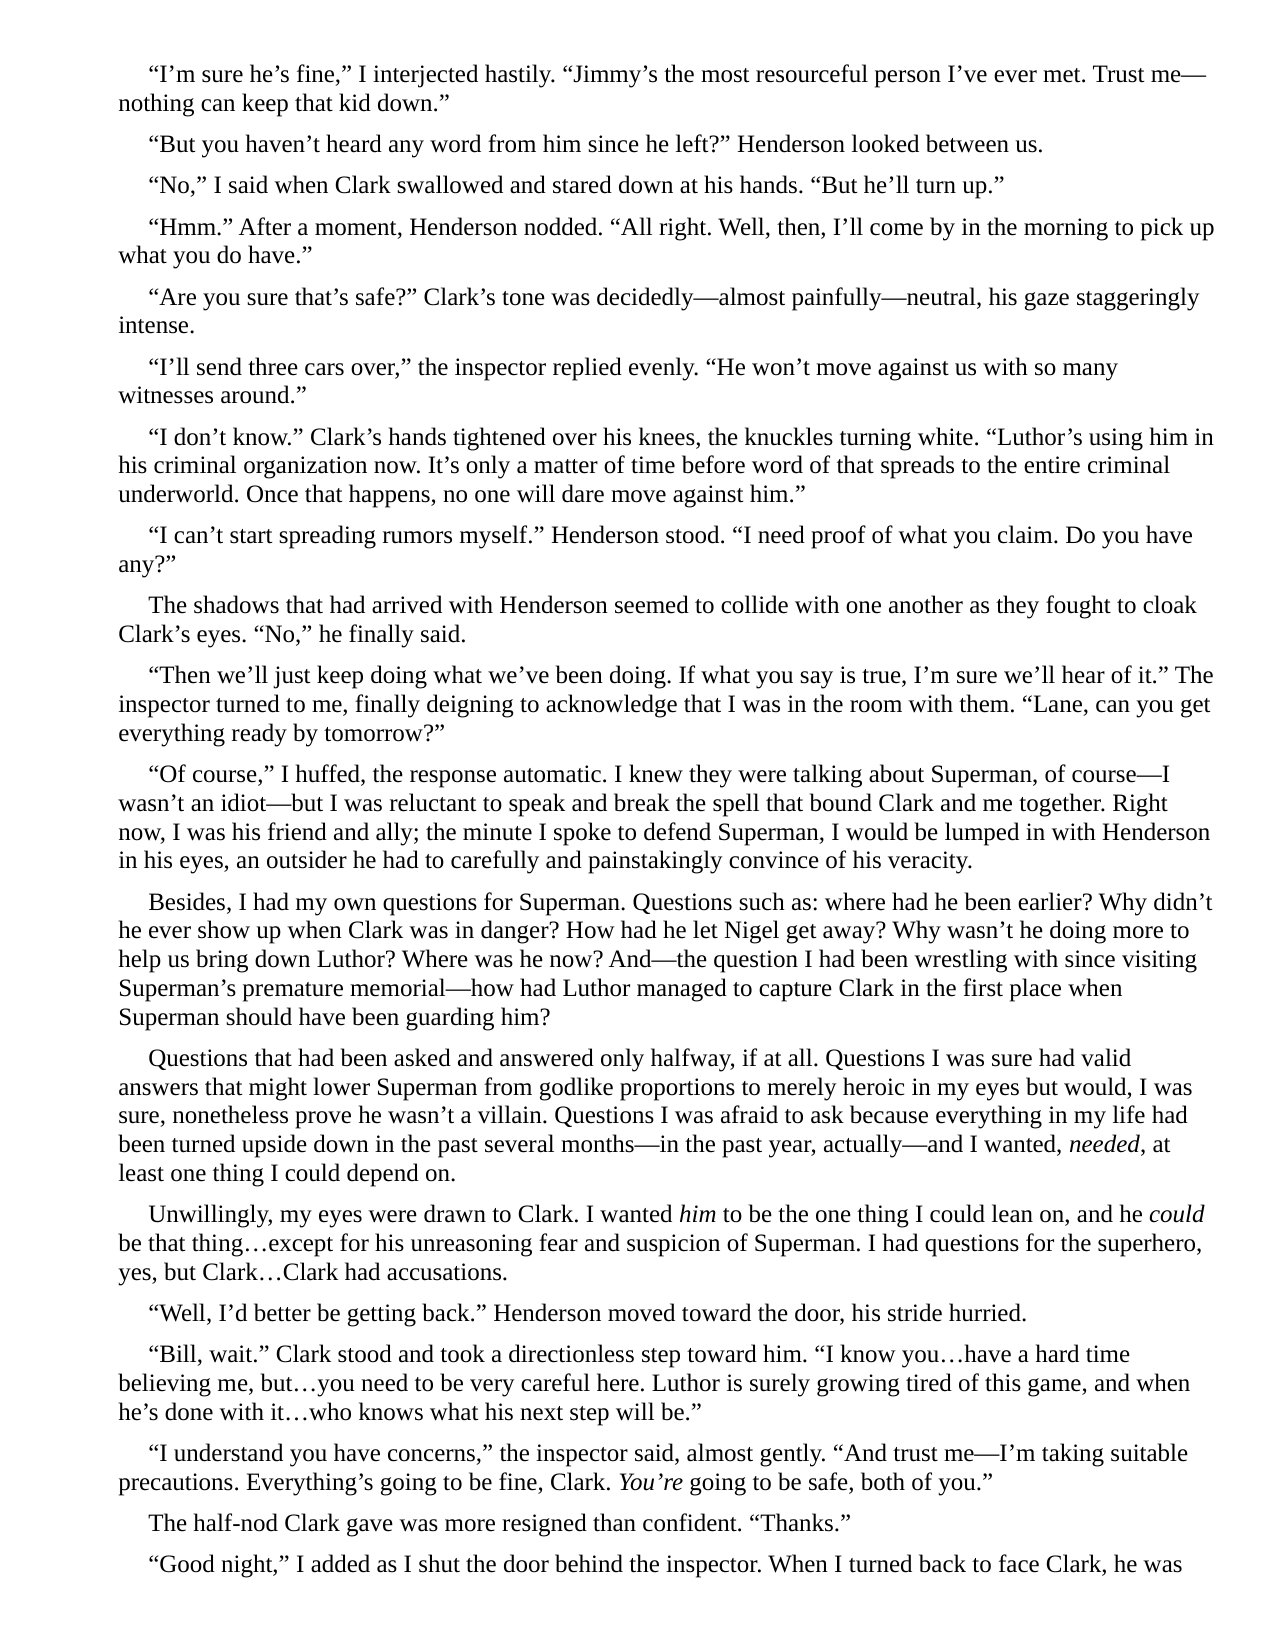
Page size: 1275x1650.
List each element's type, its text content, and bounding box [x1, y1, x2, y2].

text “No,” I said when Clark swallowed and stared down at his hands. “But he’ll turn up.” [118, 170, 1216, 199]
text “Bill, wait.” Clark stood and took a directionless step toward him. “I know you…have a hard time believing me, but…you need to be very careful here. Luthor is surely growing tired of this game, and when he’s done with it…who knows what his next step will be.” [118, 1339, 1216, 1425]
text Besides, I had my own questions for Superman. Questions such as: where had he been earlier? Why didn’t he ever show up when Clark was in danger? How had he let Nigel get away? Why wasn’t he doing more to help us bring down Luthor? Where was he now? And—the question I had been wrestling with since visiting Superman’s premature memorial—how had Luthor managed to capture Clark in the first place when Superman should have been guarding him? [118, 887, 1216, 1030]
text “Well, I’d better be getting back.” Henderson moved toward the door, his stride hurried. [118, 1298, 1216, 1327]
text The half-nod Clark gave was more resigned than confident. “Thanks.” [118, 1508, 1216, 1537]
text “Then we’ll just keep doing what we’ve been doing. If what you say is true, I’m sure we’ll hear of it.” The inspector turned to me, finally deigning to acknowledge that I was in the room with them. “Lane, can you get everything ready by tomorrow?” [118, 660, 1216, 747]
text “I’ll send three cars over,” the inspector replied evenly. “He won’t move against us with so many witnesses around.” [118, 352, 1216, 409]
text Unwillingly, my eyes were drawn to Clark. I wanted him to be the one thing I could lean on, and he could be that thing…except for his unreasoning fear and suspicion of Superman. I had questions for the superhero, yes, but Clark…Clark had accusations. [118, 1199, 1216, 1285]
text Questions that had been asked and answered only halfway, if at all. Questions I was sure had valid answers that might lower Superman from godlike proportions to merely heroic in my eyes but would, I was sure, nonetheless prove he wasn’t a villain. Questions I was afraid to ask because everything in my life had been turned upside down in the past several months—in the past year, actually—and I wanted, needed, at least one thing I could depend on. [118, 1043, 1216, 1187]
text “I’m sure he’s fine,” I interjected hastily. “Jimmy’s the most resourceful person I’ve ever met. Trust me—nothing can keep that kid down.” [118, 59, 1216, 117]
text “Of course,” I huffed, the response automatic. I knew they were talking about Superman, of course—I wasn’t an idiot—but I was reluctant to speak and break the spell that bound Clark and me together. Right now, I was his friend and ally; the minute I spoke to defend Superman, I would be lumped in with Henderson in his eyes, an outsider he had to carefully and painstakingly convince of his veracity. [118, 759, 1216, 874]
text “Good night,” I added as I shut the door behind the inspector. When I turned back to face Clark, he was [118, 1549, 1216, 1578]
text “I understand you have concerns,” the inspector said, almost gently. “And trust me—I’m taking suitable precautions. Everything’s going to be fine, Clark. You’re going to be safe, both of you.” [118, 1438, 1216, 1495]
text “But you haven’t heard any word from him since he left?” Henderson looked between us. [118, 129, 1216, 158]
text “I don’t know.” Clark’s hands tightened over his knees, the knuckles turning white. “Luthor’s using him in his criminal organization now. It’s only a matter of time before word of that spreads to the entire criminal underworld. Once that happens, no one will dare move against him.” [118, 422, 1216, 508]
text “Are you sure that’s safe?” Clark’s tone was decidedly—almost painfully—neutral, his gaze staggeringly intense. [118, 282, 1216, 339]
text “Hmm.” After a moment, Henderson nodded. “All right. Well, then, I’ll come by in the morning to pick up what you do have.” [118, 212, 1216, 269]
text “I can’t start spreading rumors myself.” Henderson stood. “I need proof of what you claim. Do you have any?” [118, 520, 1216, 578]
text The shadows that had arrived with Henderson seemed to collide with one another as they fought to cloak Clark’s eyes. “No,” he finally said. [118, 590, 1216, 648]
